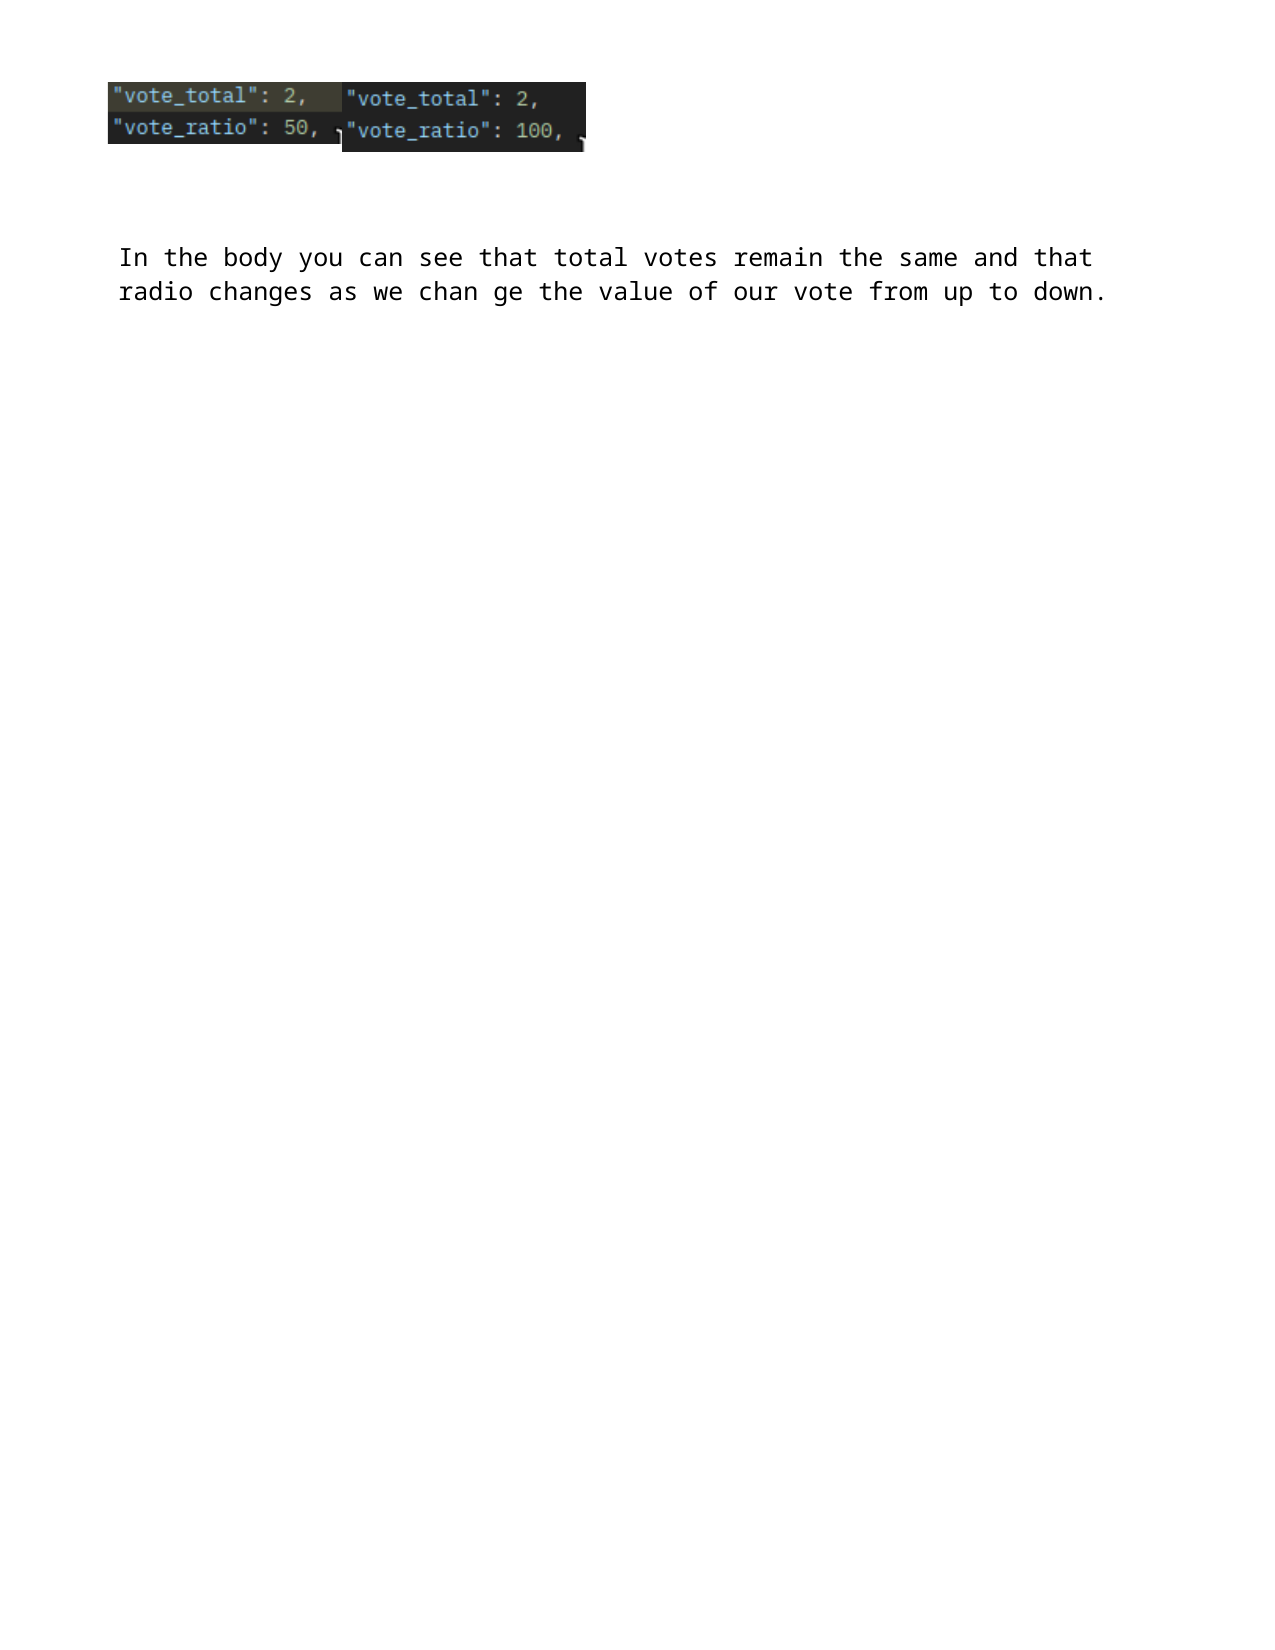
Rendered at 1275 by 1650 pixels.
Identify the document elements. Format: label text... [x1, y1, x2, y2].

text In the body you can see that total votes remain the same and that radio changes as we chan ge the value of our vote from up to down. [118, 240, 1157, 308]
